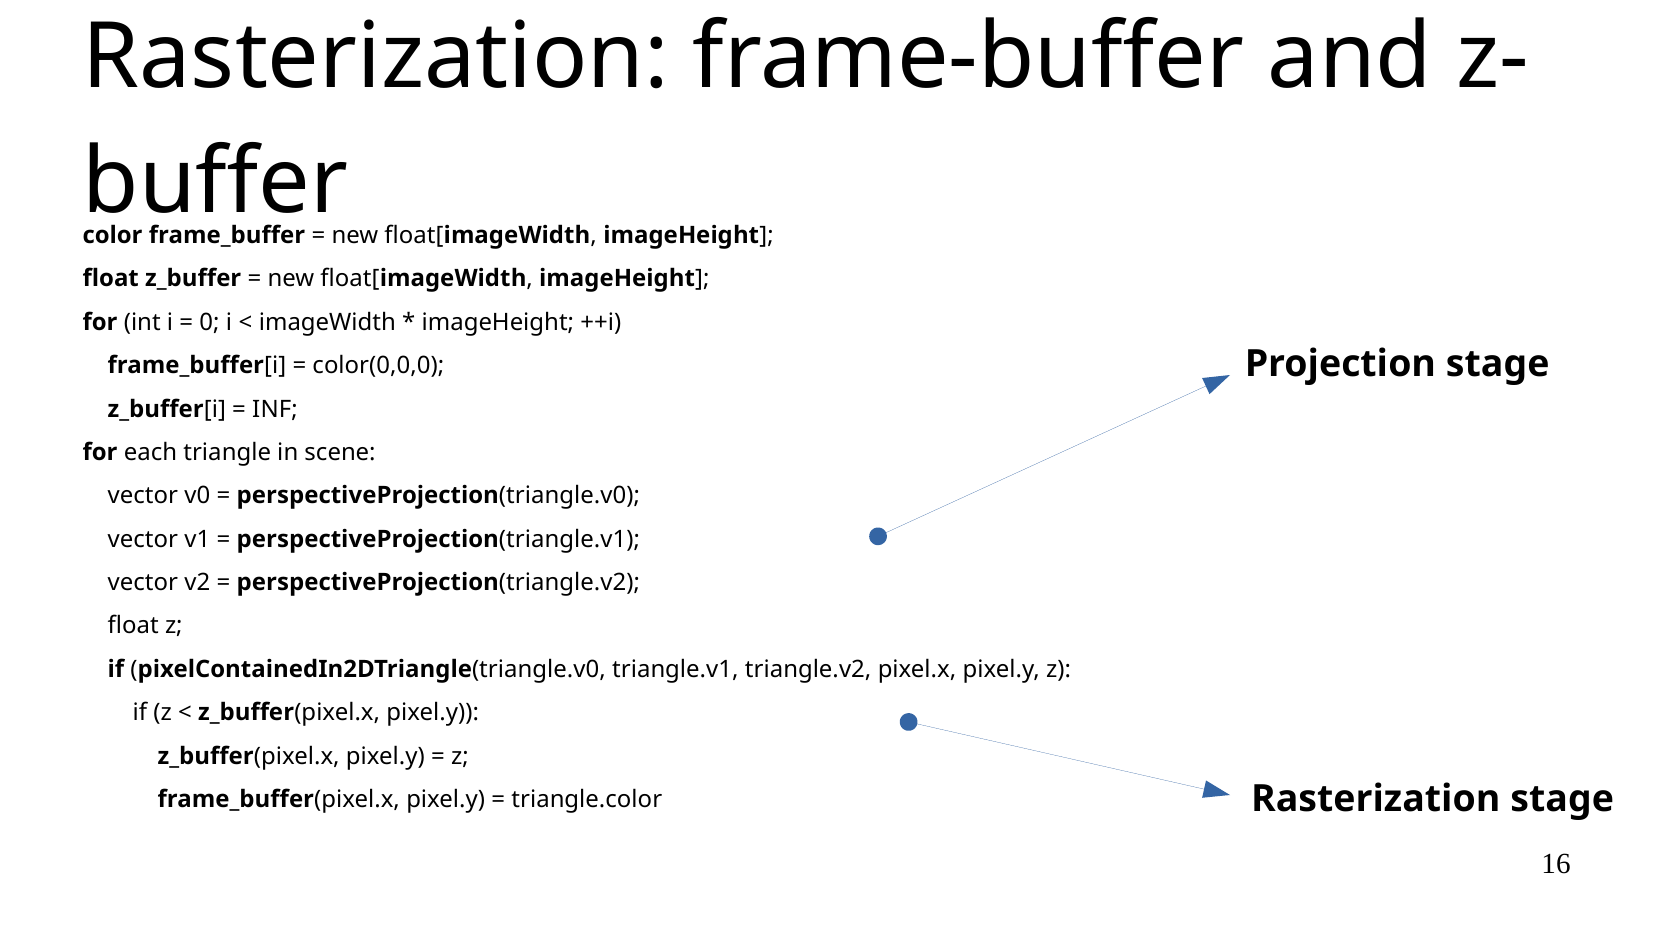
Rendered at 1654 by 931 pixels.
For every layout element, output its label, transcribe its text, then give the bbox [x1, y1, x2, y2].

list color frame_buffer = new float[imageWidth, imageHeight]; float z_buffer = new float[imageWidth, imageHeight]; for (int i = 0; i < imageWidth * imageHeight; ++i) frame_buffer[i] = color(0,0,0); z_buffer[i] = INF; for each triangle in scene: vector v0 = perspectiveProjection(triangle.v0); vector v1 = perspectiveProjection(triangle.v1); vector v2 = perspectiveProjection(triangle.v2); float z; if (pixelContainedIn2DTriangle(triangle.v0, triangle.v1, triangle.v2, pixel.x, pixel.y, z): if (z < z_buffer(pixel.x, pixel.y)): z_buffer(pixel.x, pixel.y) = z; frame_buffer(pixel.x, pixel.y) = triangle.color [82, 217, 1571, 826]
text_box Projection stage [1230, 328, 1479, 391]
text_box Rasterization stage [1236, 763, 1527, 826]
title Rasterization: frame-buffer and z-buffer [82, 37, 1571, 193]
